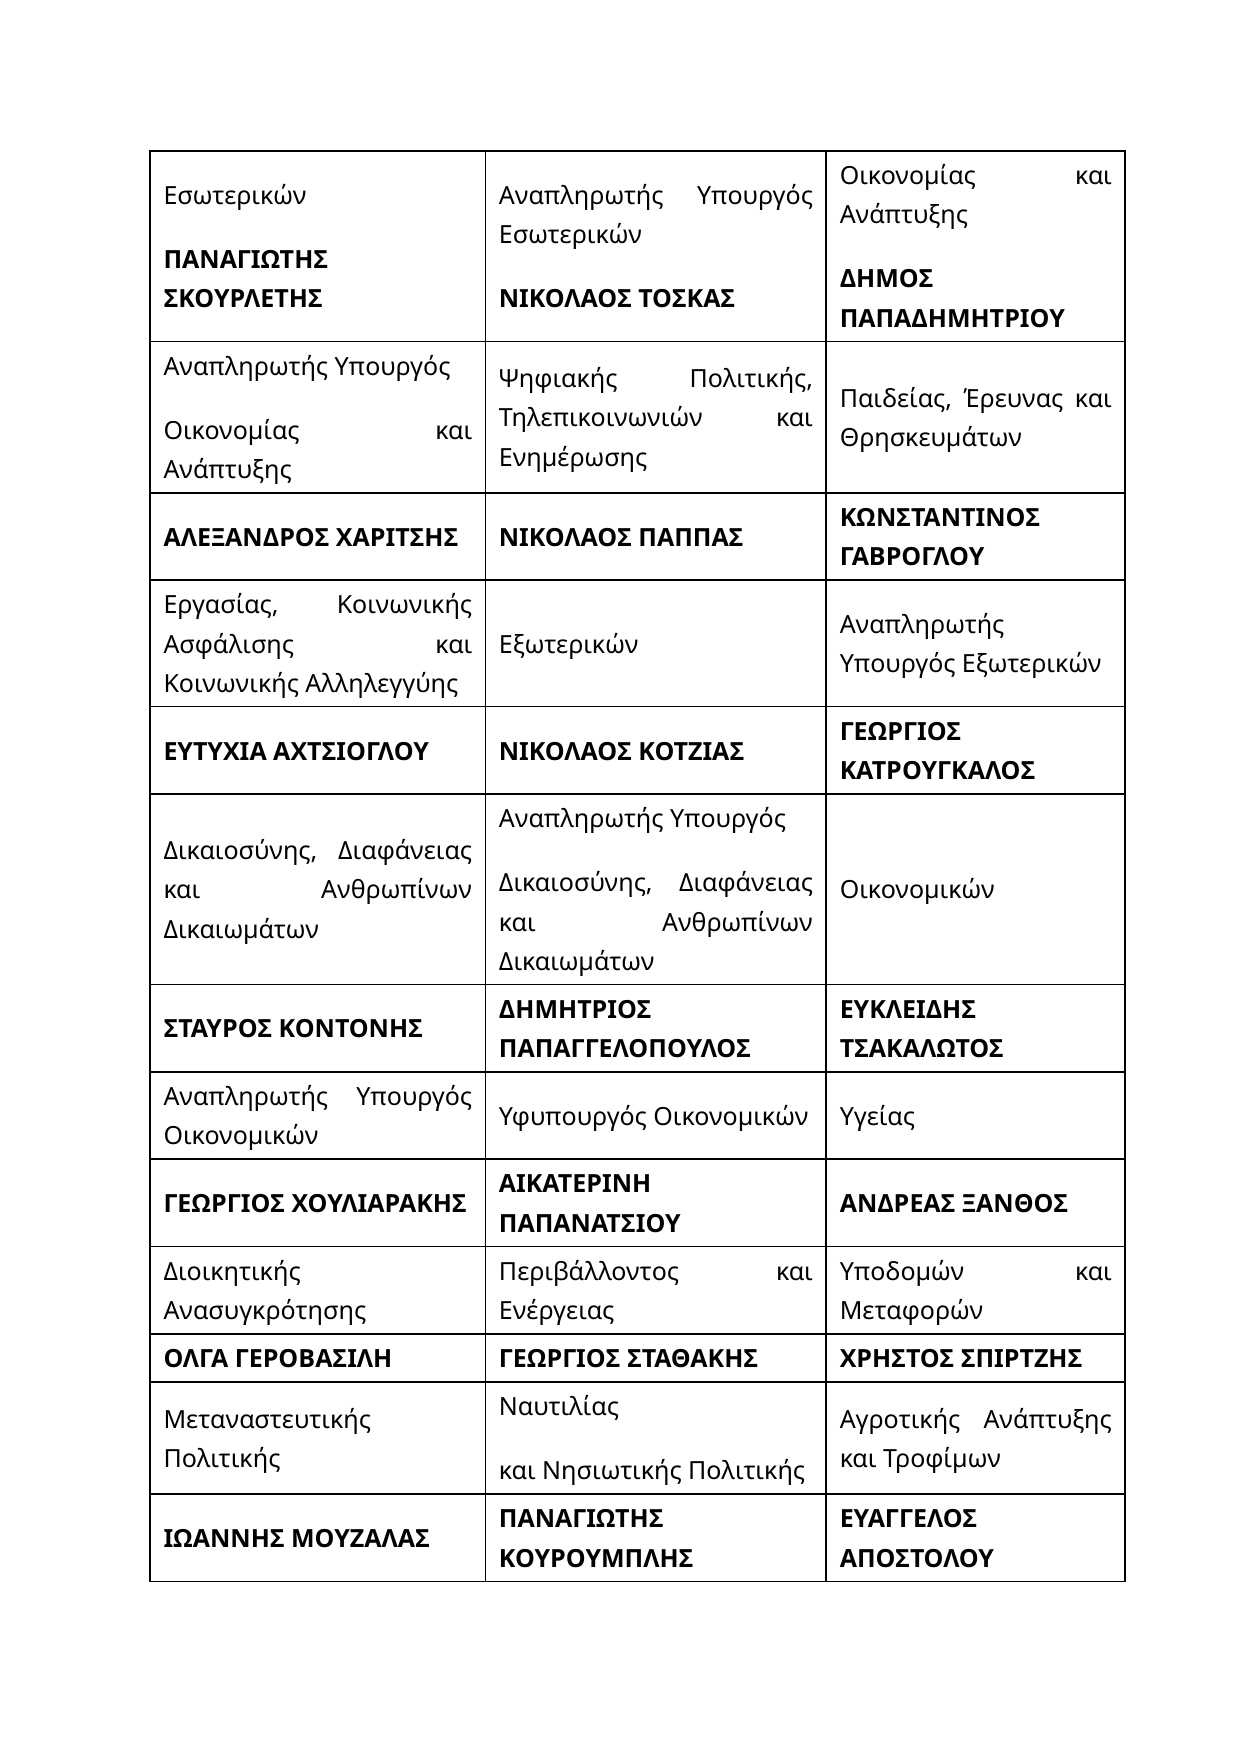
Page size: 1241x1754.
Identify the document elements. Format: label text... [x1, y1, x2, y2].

table_cell ΑΝΔΡΕΑΣ ΞΑΝΘΟΣ [827, 1160, 1124, 1246]
table_cell ΧΡΗΣΤΟΣ ΣΠΙΡΤΖΗΣ [827, 1335, 1124, 1381]
table_cell ΟΛΓΑ ΓΕΡΟΒΑΣΙΛΗ [151, 1335, 485, 1381]
table_header Εσωτερικών ΠΑΝΑΓΙΩΤΗΣ ΣΚΟΥΡΛΕΤΗΣ [151, 152, 485, 341]
table_cell Αναπληρωτής Υπουργός Εξωτερικών [827, 581, 1124, 706]
table_cell ΑΙΚΑΤΕΡΙΝΗ ΠΑΠΑΝΑΤΣΙΟΥ [486, 1160, 825, 1246]
table_cell Περιβάλλοντος και Ενέργειας [486, 1247, 825, 1333]
table_cell ΑΛΕΞΑΝΔΡΟΣ ΧΑΡΙΤΣΗΣ [151, 494, 485, 579]
table_cell Οικονομικών [827, 795, 1124, 984]
table_cell ΕΥΑΓΓΕΛΟΣ ΑΠΟΣΤΟΛΟΥ [827, 1495, 1124, 1581]
table_cell ΝΙΚΟΛΑΟΣ ΠΑΠΠΑΣ [486, 494, 825, 579]
table_header Αναπληρωτής Υπουργός Εσωτερικών ΝΙΚΟΛΑΟΣ ΤΟΣΚΑΣ [486, 152, 825, 341]
table_cell Μεταναστευτικής Πολιτικής [151, 1383, 485, 1493]
table_cell Εργασίας, Κοινωνικής Ασφάλισης και Κοινωνικής Αλληλεγγύης [151, 581, 485, 706]
table_cell ΕΥΤΥΧΙΑ ΑΧΤΣΙΟΓΛΟΥ [151, 707, 485, 793]
table_cell ΕΥΚΛΕΙΔΗΣ ΤΣΑΚΑΛΩΤΟΣ [827, 985, 1124, 1071]
table_cell ΠΑΝΑΓΙΩΤΗΣ ΚΟΥΡΟΥΜΠΛΗΣ [486, 1495, 825, 1581]
table_cell ΓΕΩΡΓΙΟΣ ΚΑΤΡΟΥΓΚΑΛΟΣ [827, 707, 1124, 793]
table_cell Εξωτερικών [486, 581, 825, 706]
table_cell Υγείας [827, 1073, 1124, 1158]
table_header Οικονομίας και Ανάπτυξης ΔΗΜΟΣ ΠΑΠΑΔΗΜΗΤΡΙΟΥ [827, 152, 1124, 341]
table_cell ΓΕΩΡΓΙΟΣ ΧΟΥΛΙΑΡΑΚΗΣ [151, 1160, 485, 1246]
table_cell Δικαιοσύνης, Διαφάνειας και Ανθρωπίνων Δικαιωμάτων [151, 795, 485, 984]
table_cell ΙΩΑΝΝΗΣ ΜΟΥΖΑΛΑΣ [151, 1495, 485, 1581]
table_cell ΚΩΝΣΤΑΝΤΙΝΟΣ ΓΑΒΡΟΓΛΟΥ [827, 494, 1124, 579]
table_cell ΣΤΑΥΡΟΣ ΚΟΝΤΟΝΗΣ [151, 985, 485, 1071]
table_cell Ψηφιακής Πολιτικής, Τηλεπικοινωνιών και Ενημέρωσης [486, 342, 825, 492]
table_cell ΓΕΩΡΓΙΟΣ ΣΤΑΘΑΚΗΣ [486, 1335, 825, 1381]
table_cell Παιδείας, Έρευνας και Θρησκευμάτων [827, 342, 1124, 492]
table_cell Ναυτιλίας και Νησιωτικής Πολιτικής [486, 1383, 825, 1493]
table_cell Υφυπουργός Οικονομικών [486, 1073, 825, 1158]
table_cell Αναπληρωτής Υπουργός Οικονομίας και Ανάπτυξης [151, 342, 485, 492]
table_cell Αναπληρωτής Υπουργός Οικονομικών [151, 1073, 485, 1158]
table_cell Αναπληρωτής Υπουργός Δικαιοσύνης, Διαφάνειας και Ανθρωπίνων Δικαιωμάτων [486, 795, 825, 984]
table_cell Διοικητικής Ανασυγκρότησης [151, 1247, 485, 1333]
table_cell Αγροτικής Ανάπτυξης και Τροφίμων [827, 1383, 1124, 1493]
table_cell ΔΗΜΗΤΡΙΟΣ ΠΑΠΑΓΓΕΛΟΠΟΥΛΟΣ [486, 985, 825, 1071]
table_cell ΝΙΚΟΛΑΟΣ ΚΟΤΖΙΑΣ [486, 707, 825, 793]
table_cell Υποδομών και Μεταφορών [827, 1247, 1124, 1333]
